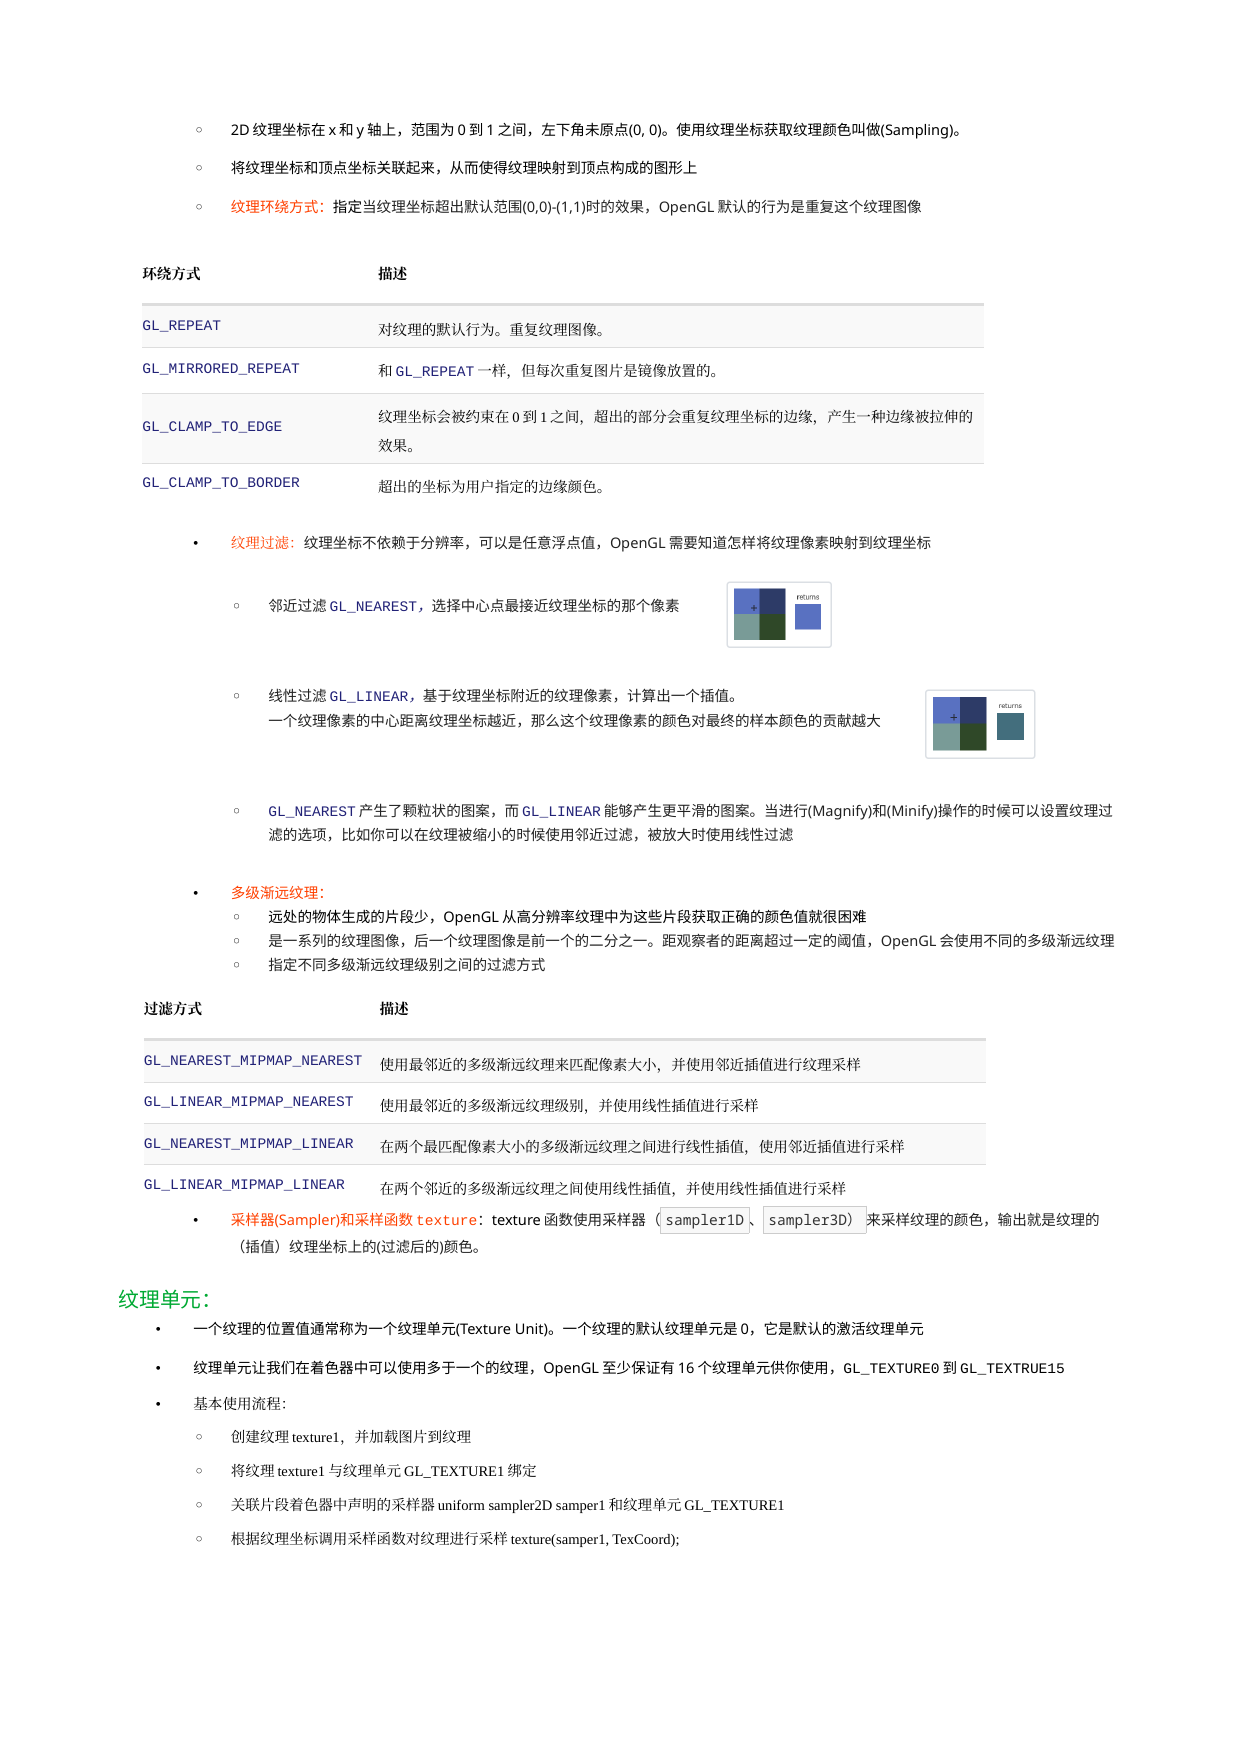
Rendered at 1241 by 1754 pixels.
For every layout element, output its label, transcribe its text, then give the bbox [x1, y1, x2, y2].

table_cell GL_LINEAR_MIPMAP_NEAREST [144, 1083, 379, 1123]
list [834, 594, 1122, 616]
table_cell 使用最邻近的多级渐远纹理来匹配像素大小，并使用邻近插值进行纹理采样 [379, 1041, 986, 1082]
list 采样器(Sampler)和采样函数texture：texture函数使用采样器（sampler1D、sampler3D）来采样纹理的颜色，输出就是纹理的（插值）纹理坐标上的(过滤后的)颜色。 [193, 1206, 1122, 1257]
table_cell GL_CLAMP_TO_EDGE [142, 394, 378, 463]
table_cell 和GL_REPEAT一样，但每次重复图片是镜像放置的。 [378, 348, 984, 393]
text 纹理单元： [118, 1283, 1122, 1313]
list 指定不同多级渐远纹理级别之间的过滤方式 [231, 954, 1122, 975]
picture [922, 686, 1038, 762]
list 根据纹理坐标调用采样函数对纹理进行采样texture(samper1, TexCoord); [193, 1531, 1122, 1548]
table_cell GL_MIRRORED_REPEAT [142, 348, 378, 393]
list 一个纹理的位置值通常称为一个纹理单元(Texture Unit)。一个纹理的默认纹理单元是0，它是默认的激活纹理单元 [156, 1318, 1122, 1339]
table_cell GL_NEAREST_MIPMAP_LINEAR [144, 1124, 379, 1164]
picture [724, 579, 834, 650]
list 一个纹理像素的中心距离纹理坐标越近，那么这个纹理像素的颜色对最终的样本颜色的贡献越大 [231, 709, 922, 730]
list 线性过滤GL_LINEAR，基于纹理坐标附近的纹理像素，计算出一个插值。 [231, 685, 1122, 706]
list 纹理环绕方式：指定当纹理坐标超出默认范围(0,0)-(1,1)时的效果，OpenGL默认的行为是重复这个纹理图像 [193, 196, 1122, 217]
list 远处的物体生成的片段少，OpenGL从高分辨率纹理中为这些片段获取正确的颜色值就很困难 [231, 905, 1122, 927]
table_cell 在两个邻近的多级渐远纹理之间使用线性插值，并使用线性插值进行采样 [379, 1165, 986, 1206]
table_cell 在两个最匹配像素大小的多级渐远纹理之间进行线性插值，使用邻近插值进行采样 [379, 1124, 986, 1164]
list 关联片段着色器中声明的采样器uniform sampler2D samper1和纹理单元GL_TEXTURE1 [193, 1497, 1122, 1514]
table_header 描述 [378, 262, 984, 303]
table_cell 使用最邻近的多级渐远纹理级别，并使用线性插值进行采样 [379, 1083, 986, 1123]
list 将纹理坐标和顶点坐标关联起来，从而使得纹理映射到顶点构成的图形上 [193, 157, 1122, 178]
list 多级渐远纹理： [193, 881, 1122, 902]
table_header 过滤方式 [144, 998, 379, 1038]
table_cell GL_REPEAT [142, 306, 378, 347]
list 将纹理texture1与纹理单元GL_TEXTURE1绑定 [193, 1463, 1122, 1480]
list [1038, 709, 1122, 730]
list 2D纹理坐标在x和y轴上，范围为0到1之间，左下角未原点(0, 0)。使用纹理坐标获取纹理颜色叫做(Sampling)。 [193, 118, 1122, 139]
table_cell 纹理坐标会被约束在0到1之间，超出的部分会重复纹理坐标的边缘，产生一种边缘被拉伸的效果。 [378, 394, 984, 463]
table_cell 对纹理的默认行为。重复纹理图像。 [378, 306, 984, 347]
table_header 环绕方式 [142, 262, 378, 303]
table_cell GL_LINEAR_MIPMAP_LINEAR [144, 1165, 379, 1206]
list 邻近过滤GL_NEAREST，选择中心点最接近纹理坐标的那个像素 [231, 594, 724, 616]
table_header 描述 [379, 998, 986, 1038]
list 基本使用流程： [156, 1395, 1122, 1412]
list 纹理过滤：纹理坐标不依赖于分辨率，可以是任意浮点值，OpenGL需要知道怎样将纹理像素映射到纹理坐标 [193, 532, 1122, 553]
table_cell GL_CLAMP_TO_BORDER [142, 464, 378, 504]
table_cell GL_NEAREST_MIPMAP_NEAREST [144, 1041, 379, 1082]
list 是一系列的纹理图像，后一个纹理图像是前一个的二分之一。距观察者的距离超过一定的阈值，OpenGL会使用不同的多级渐远纹理 [231, 930, 1122, 951]
list 纹理单元让我们在着色器中可以使用多于一个的纹理，OpenGL至少保证有16个纹理单元供你使用，GL_TEXTURE0到GL_TEXTRUE15 [156, 1356, 1122, 1378]
list GL_NEAREST产生了颗粒状的图案，而GL_LINEAR能够产生更平滑的图案。当进行(Magnify)和(Minify)操作的时候可以设置纹理过滤的选项，比如你可以在纹理被缩小的时候使用邻近过滤，被放大时使用线性过滤 [231, 799, 1122, 845]
list 创建纹理texture1，并加载图片到纹理 [193, 1429, 1122, 1446]
table_cell 超出的坐标为用户指定的边缘颜色。 [378, 464, 984, 504]
